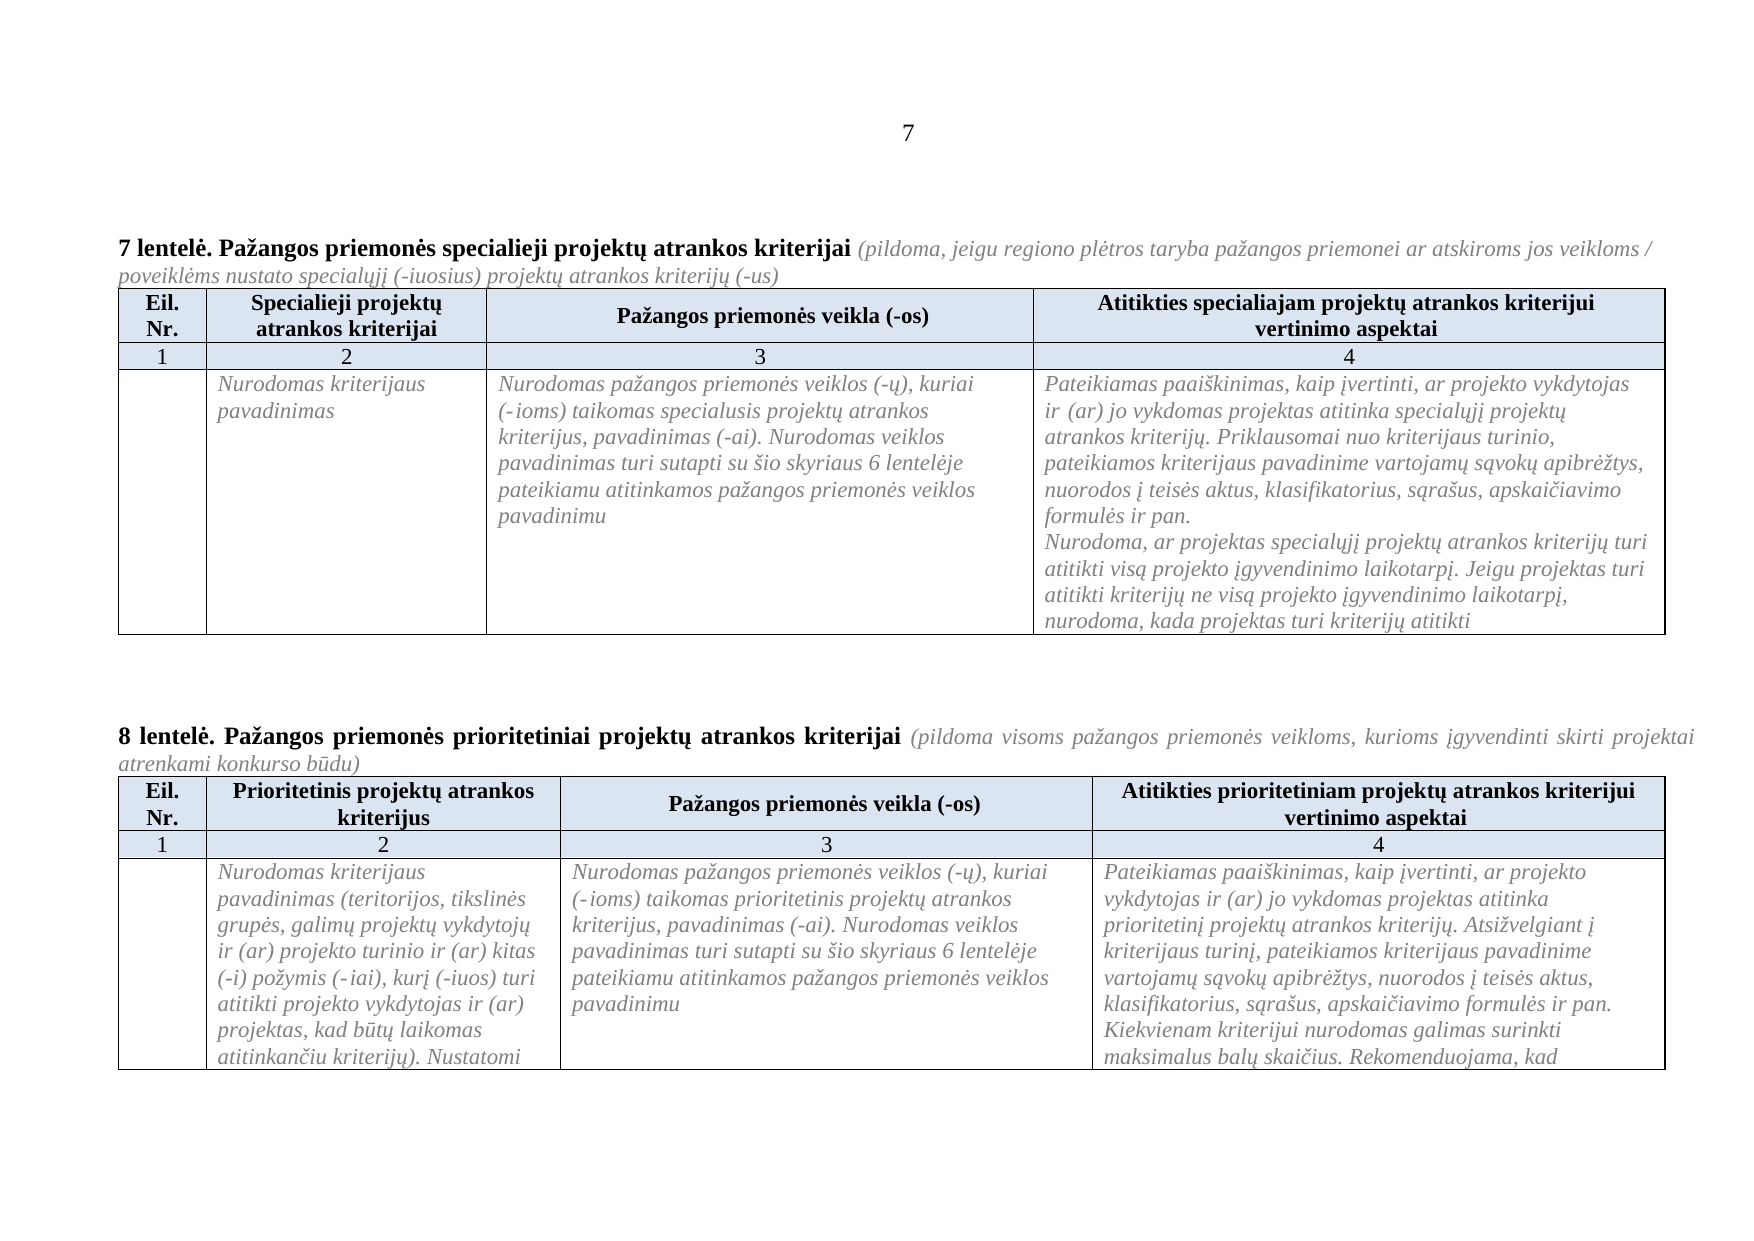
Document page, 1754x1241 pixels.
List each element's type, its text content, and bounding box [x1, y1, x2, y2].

table_header Eil. Nr. [119, 289, 206, 342]
table_cell 2 [207, 343, 486, 369]
table_cell 3 [487, 343, 1033, 369]
table_cell [119, 859, 206, 1069]
table_header Prioritetinis projektų atrankos kriterijus [207, 777, 560, 830]
table_header Specialieji projektų atrankos kriterijai [207, 289, 486, 342]
table_cell 4 [1093, 831, 1664, 857]
table_header Atitikties specialiajam projektų atrankos kriterijui vertinimo aspektai [1034, 289, 1664, 342]
table_cell Pateikiamas paaiškinimas, kaip įvertinti, ar projekto vykdytojas ir (ar) jo vykdomas projektas atitinka specialųjį projektų atrankos kriterijų. Priklausomai nuo kriterijaus turinio, pateikiamos kriterijaus pavadinime vartojamų sąvokų apibrėžtys, nuorodos į teisės aktus, klasifikatorius, sąrašus, apskaičiavimo formulės ir pan. Nurodoma, ar projektas specialųjį projektų atrankos kriterijų turi atitikti visą projekto įgyvendinimo laikotarpį. Jeigu projektas turi atitikti kriterijų ne visą projekto įgyvendinimo laikotarpį, nurodoma, kada projektas turi kriterijų atitikti [1034, 370, 1664, 634]
table_cell 1 [119, 343, 206, 369]
text 8 lentelė. Pažangos priemonės prioritetiniai projektų atrankos kriterijai (pildoma visoms pažangos priemonės veikloms, kurioms įgyvendinti skirti projektai atrenkami konkurso būdu) [118, 721, 1698, 776]
text 7 lentelė. Pažangos priemonės specialieji projektų atrankos kriterijai (pildoma, jeigu regiono plėtros taryba pažangos priemonei ar atskiroms jos veikloms / poveiklėms nustato specialųjį (-iuosius) projektų atrankos kriterijų (-us) [118, 233, 1737, 288]
table_cell Pateikiamas paaiškinimas, kaip įvertinti, ar projekto vykdytojas ir (ar) jo vykdomas projektas atitinka prioritetinį projektų atrankos kriterijų. Atsižvelgiant į kriterijaus turinį, pateikiamos kriterijaus pavadinime vartojamų sąvokų apibrėžtys, nuorodos į teisės aktus, klasifikatorius, sąrašus, apskaičiavimo formulės ir pan. Kiekvienam kriterijui nurodomas galimas surinkti maksimalus balų skaičius. Rekomenduojama, kad [1093, 859, 1664, 1069]
table_cell [119, 370, 206, 634]
table_header Atitikties prioritetiniam projektų atrankos kriterijui vertinimo aspektai [1093, 777, 1664, 830]
table_cell Nurodomas kriterijaus pavadinimas [207, 370, 486, 634]
table_cell Nurodomas pažangos priemonės veiklos (-ų), kuriai (‑ioms) taikomas prioritetinis projektų atrankos kriterijus, pavadinimas (-ai). Nurodomas veiklos pavadinimas turi sutapti su šio skyriaus 6 lentelėje pateikiamu atitinkamos pažangos priemonės veiklos pavadinimu [561, 859, 1092, 1069]
table_cell Nurodomas kriterijaus pavadinimas (teritorijos, tikslinės grupės, galimų projektų vykdytojų ir (ar) projekto turinio ir (ar) kitas (-i) požymis (‑iai), kurį (-iuos) turi atitikti projekto vykdytojas ir (ar) projektas, kad būtų laikomas atitinkančiu kriterijų). Nustatomi [207, 859, 560, 1069]
table_header Pažangos priemonės veikla (-os) [561, 777, 1092, 830]
table_cell 3 [561, 831, 1092, 857]
table_header Pažangos priemonės veikla (-os) [487, 289, 1033, 342]
table_header Eil. Nr. [119, 777, 206, 830]
table_cell 2 [207, 831, 560, 857]
table_cell Nurodomas pažangos priemonės veiklos (-ų), kuriai (‑ioms) taikomas specialusis projektų atrankos kriterijus, pavadinimas (-ai). Nurodomas veiklos pavadinimas turi sutapti su šio skyriaus 6 lentelėje pateikiamu atitinkamos pažangos priemonės veiklos pavadinimu [487, 370, 1033, 634]
table_cell 4 [1034, 343, 1664, 369]
table_cell 1 [119, 831, 206, 857]
